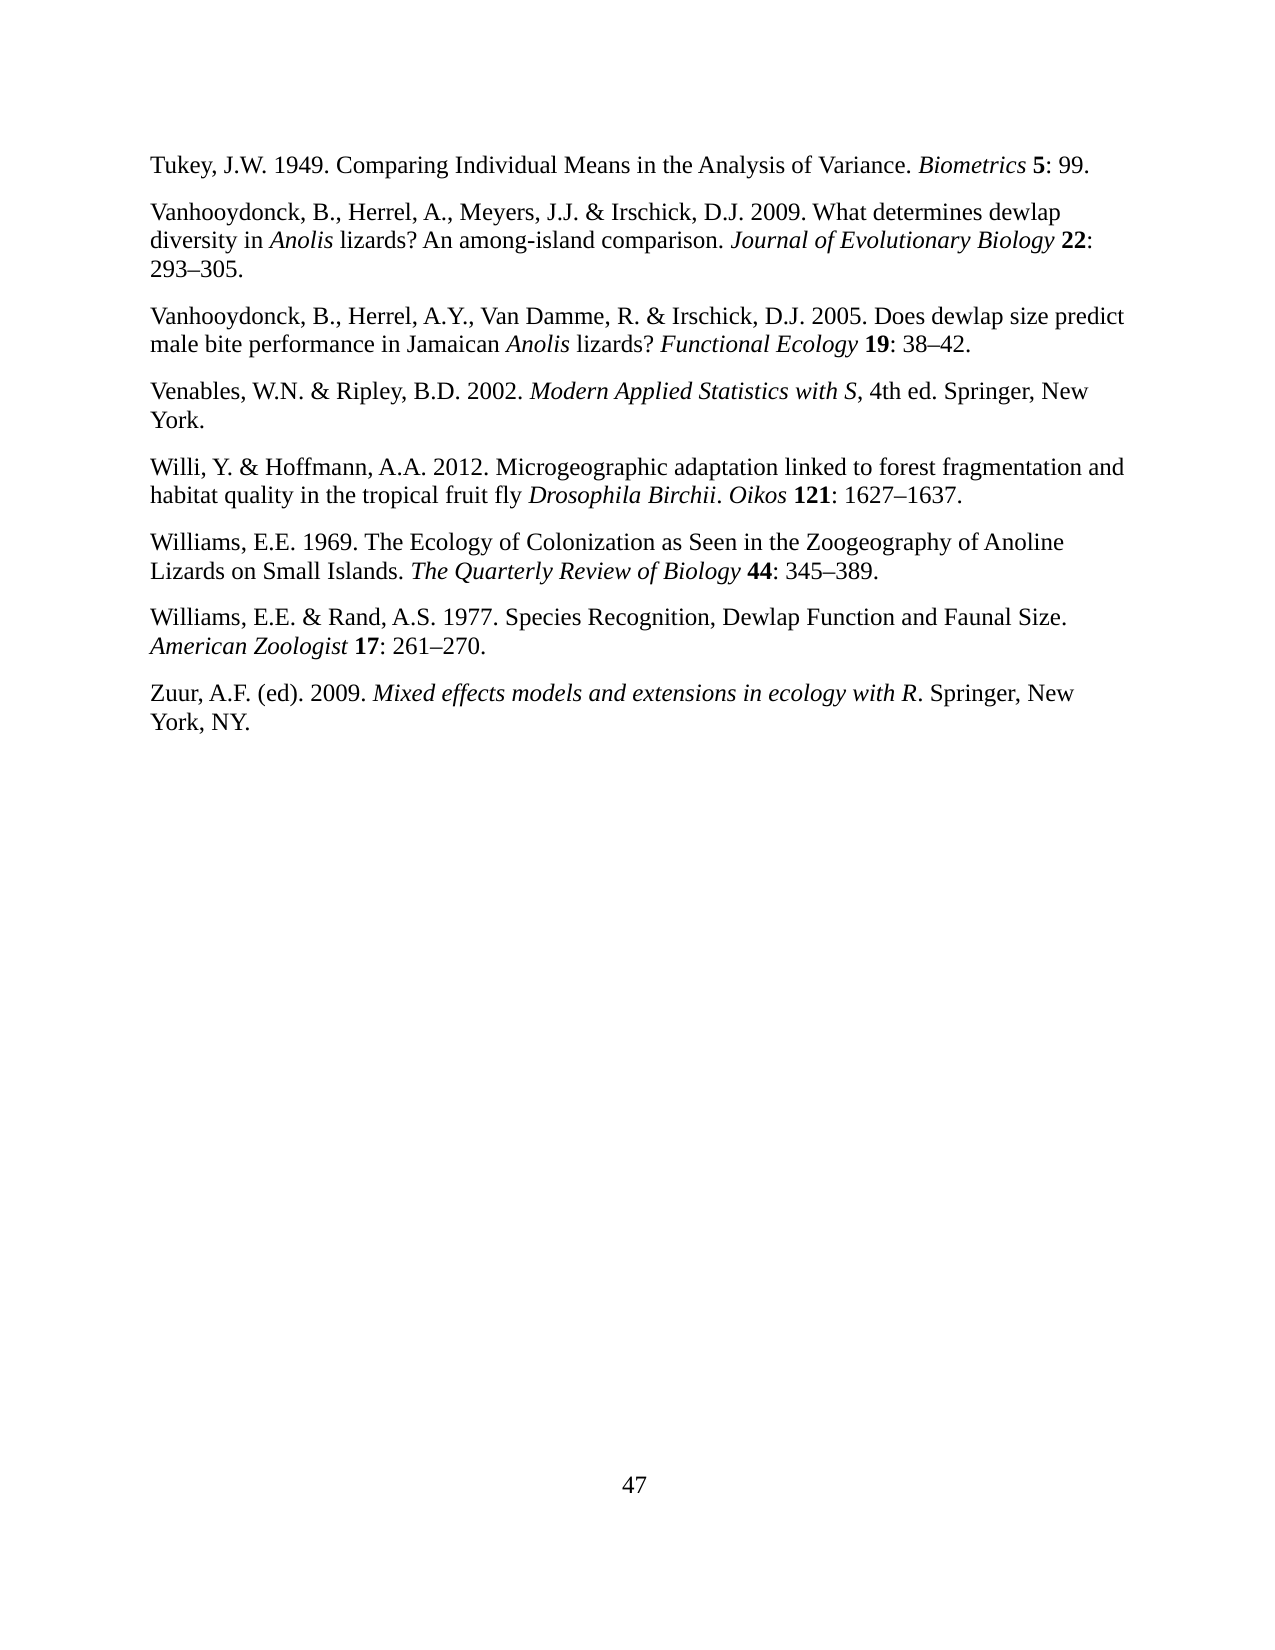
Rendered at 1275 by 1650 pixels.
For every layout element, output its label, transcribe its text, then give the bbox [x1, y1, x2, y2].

text Williams, E.E. & Rand, A.S. 1977. Species Recognition, Dewlap Function and Faunal Size. American Zoologist 17: 261–270. [150, 602, 1125, 660]
text Zuur, A.F. (ed). 2009. Mixed effects models and extensions in ecology with R. Springer, New York, NY. [150, 678, 1125, 735]
text Vanhooydonck, B., Herrel, A., Meyers, J.J. & Irschick, D.J. 2009. What determines dewlap diversity in Anolis lizards? An among-island comparison. Journal of Evolutionary Biology 22: 293–305. [150, 197, 1125, 283]
text Willi, Y. & Hoffmann, A.A. 2012. Microgeographic adaptation linked to forest fragmentation and habitat quality in the tropical fruit fly Drosophila Birchii. Oikos 121: 1627–1637. [150, 452, 1125, 509]
text Williams, E.E. 1969. The Ecology of Colonization as Seen in the Zoogeography of Anoline Lizards on Small Islands. The Quarterly Review of Biology 44: 345–389. [150, 527, 1125, 584]
text Vanhooydonck, B., Herrel, A.Y., Van Damme, R. & Irschick, D.J. 2005. Does dewlap size predict male bite performance in Jamaican Anolis lizards? Functional Ecology 19: 38–42. [150, 301, 1125, 358]
text Venables, W.N. & Ripley, B.D. 2002. Modern Applied Statistics with S, 4th ed. Springer, New York. [150, 376, 1125, 434]
text Tukey, J.W. 1949. Comparing Individual Means in the Analysis of Variance. Biometrics 5: 99. [150, 150, 1125, 179]
